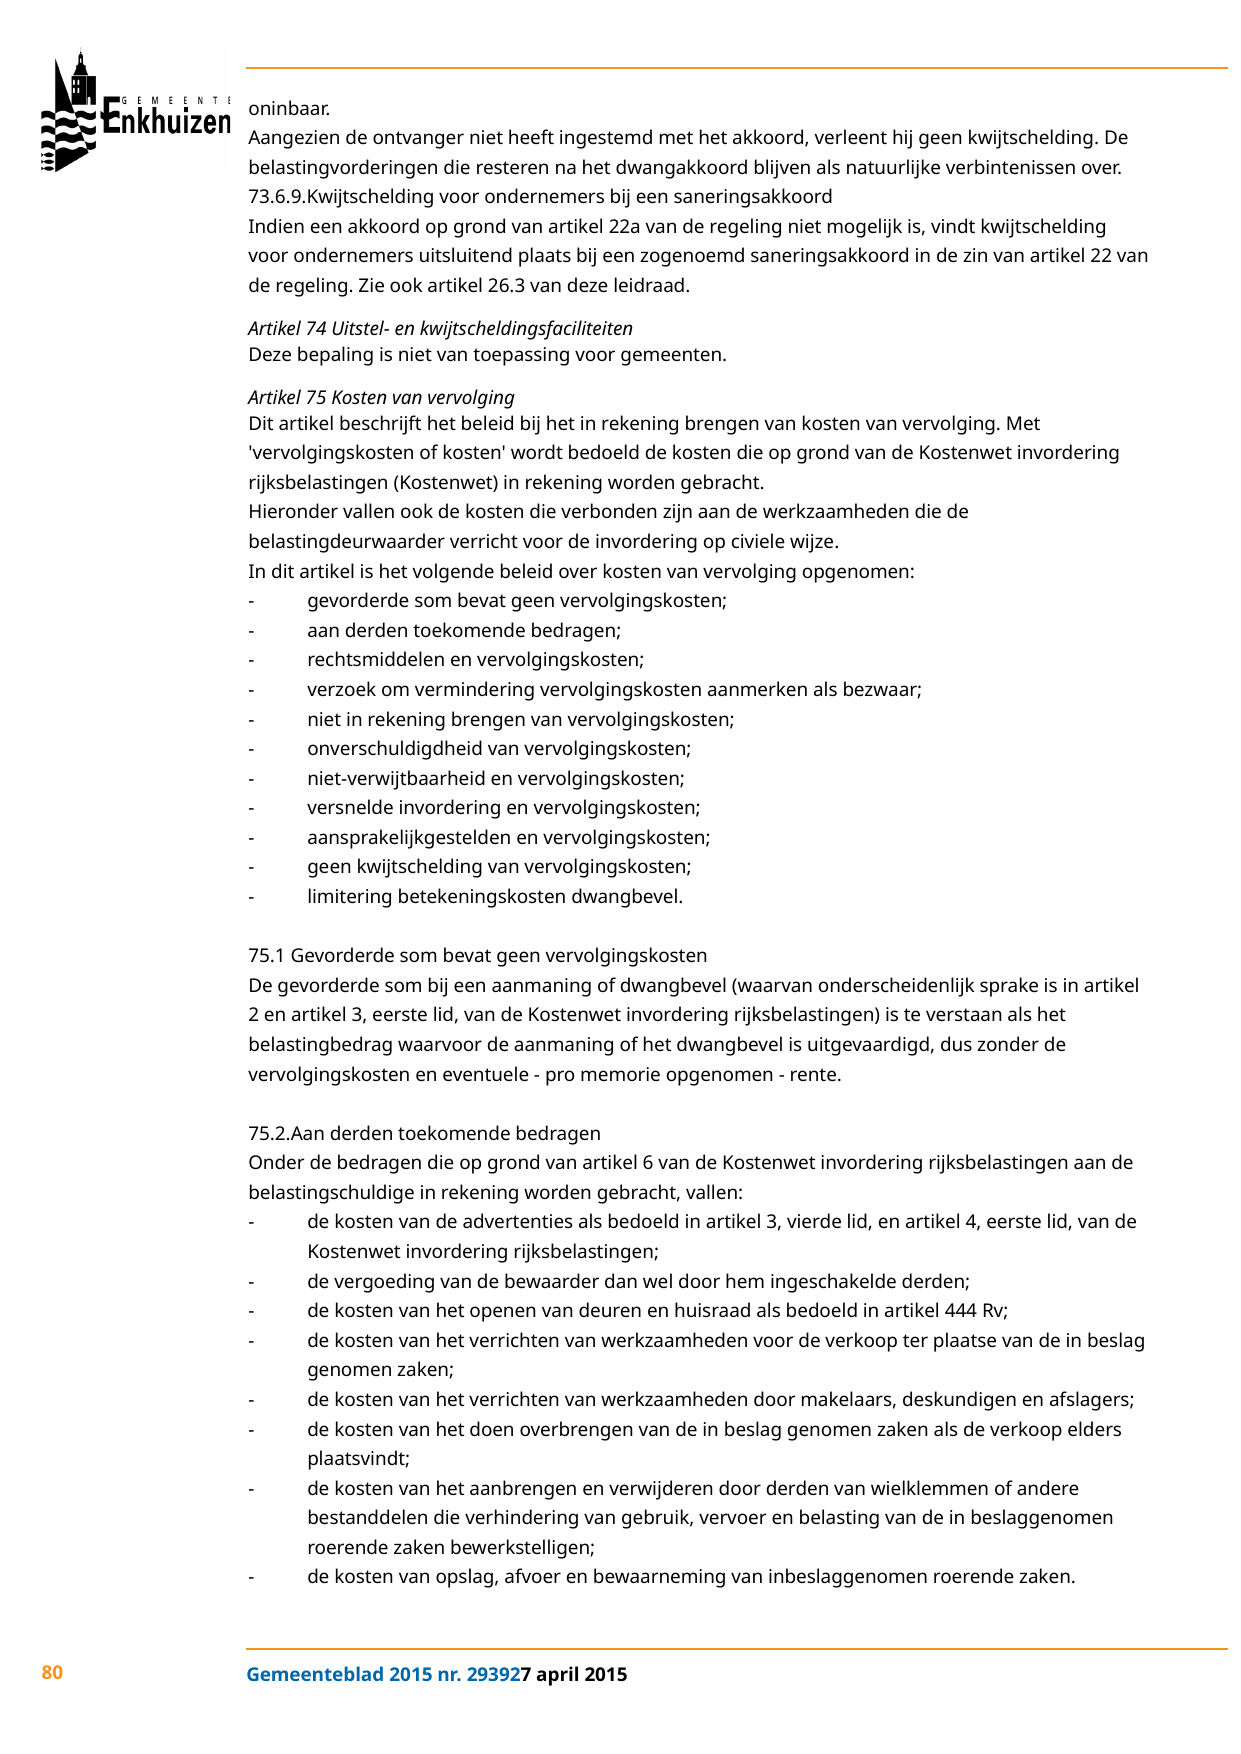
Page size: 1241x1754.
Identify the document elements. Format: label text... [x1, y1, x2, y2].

list limitering betekeningskosten dwangbevel. [248, 883, 1152, 909]
text Artikel 75 Kosten van vervolging [248, 384, 1152, 410]
list de kosten van de advertenties als bedoeld in artikel 3, vierde lid, en artikel 4, eerste lid, van de Kostenwet invordering rijksbelastingen; [248, 1209, 1152, 1264]
list verzoek om vermindering vervolgingskosten aanmerken als bezwaar; [248, 676, 1152, 702]
text 75.2.Aan derden toekomende bedragen [248, 1120, 1152, 1146]
list geen kwijtschelding van vervolgingskosten; [248, 854, 1152, 879]
list de kosten van het openen van deuren en huisraad als bedoeld in artikel 444 Rv; [248, 1297, 1152, 1323]
text Dit artikel beschrijft het beleid bij het in rekening brengen van kosten van vervolging. Met 'vervolgingskosten of kosten' wordt bedoeld de kosten die op grond van de Kostenwet invordering rijksbelastingen (Kostenwet) in rekening worden gebracht. [248, 410, 1152, 495]
text In dit artikel is het volgende beleid over kosten van vervolging opgenomen: [248, 558, 1152, 584]
text oninbaar. [248, 95, 1152, 121]
text Aangezien de ontvanger niet heeft ingestemd met het akkoord, verleent hij geen kwijtschelding. De belastingvorderingen die resteren na het dwangakkoord blijven als natuurlijke verbintenissen over. [248, 124, 1152, 180]
text Indien een akkoord op grond van artikel 22a van de regeling niet mogelijk is, vindt kwijtschelding voor ondernemers uitsluitend plaats bij een zogenoemd saneringsakkoord in de zin van artikel 22 van de regeling. Zie ook artikel 26.3 van deze leidraad. [248, 213, 1152, 298]
list niet-verwijtbaarheid en vervolgingskosten; [248, 765, 1152, 791]
text Artikel 74 Uitstel- en kwijtscheldingsfaciliteiten [248, 315, 1152, 341]
list versnelde invordering en vervolgingskosten; [248, 794, 1152, 820]
text 75.1 Gevorderde som bevat geen vervolgingskosten [248, 942, 1152, 968]
picture [41, 47, 231, 172]
list de kosten van het verrichten van werkzaamheden voor de verkoop ter plaatse van de in beslag genomen zaken; [248, 1327, 1152, 1382]
list aansprakelijkgestelden en vervolgingskosten; [248, 824, 1152, 850]
text De gevorderde som bij een aanmaning of dwangbevel (waarvan onderscheidenlijk sprake is in artikel 2 en artikel 3, eerste lid, van de Kostenwet invordering rijksbelastingen) is te verstaan als het belastingbedrag waarvoor de aanmaning of het dwangbevel is uitgevaardigd, dus zonder de vervolgingskosten en eventuele - pro memorie opgenomen - rente. [248, 972, 1152, 1087]
text 73.6.9.Kwijtschelding voor ondernemers bij een saneringsakkoord [248, 183, 1152, 209]
list de kosten van het verrichten van werkzaamheden door makelaars, deskundigen en afslagers; [248, 1386, 1152, 1412]
list onverschuldigdheid van vervolgingskosten; [248, 735, 1152, 761]
list rechtsmiddelen en vervolgingskosten; [248, 647, 1152, 672]
list aan derden toekomende bedragen; [248, 617, 1152, 643]
list de kosten van het doen overbrengen van de in beslag genomen zaken als de verkoop elders plaatsvindt; [248, 1416, 1152, 1471]
text Onder de bedragen die op grond van artikel 6 van de Kostenwet invordering rijksbelastingen aan de belastingschuldige in rekening worden gebracht, vallen: [248, 1149, 1152, 1205]
text Deze bepaling is niet van toepassing voor gemeenten. [248, 341, 1152, 367]
list de vergoeding van de bewaarder dan wel door hem ingeschakelde derden; [248, 1268, 1152, 1294]
list de kosten van opslag, afvoer en bewaarneming van inbeslaggenomen roerende zaken. [248, 1564, 1152, 1589]
list gevorderde som bevat geen vervolgingskosten; [248, 587, 1152, 613]
text Hieronder vallen ook de kosten die verbonden zijn aan de werkzaamheden die de belastingdeurwaarder verricht voor de invordering op civiele wijze. [248, 499, 1152, 554]
list niet in rekening brengen van vervolgingskosten; [248, 706, 1152, 732]
list de kosten van het aanbrengen en verwijderen door derden van wielklemmen of andere bestanddelen die verhindering van gebruik, vervoer en belasting van de in beslaggenomen roerende zaken bewerkstelligen; [248, 1475, 1152, 1560]
